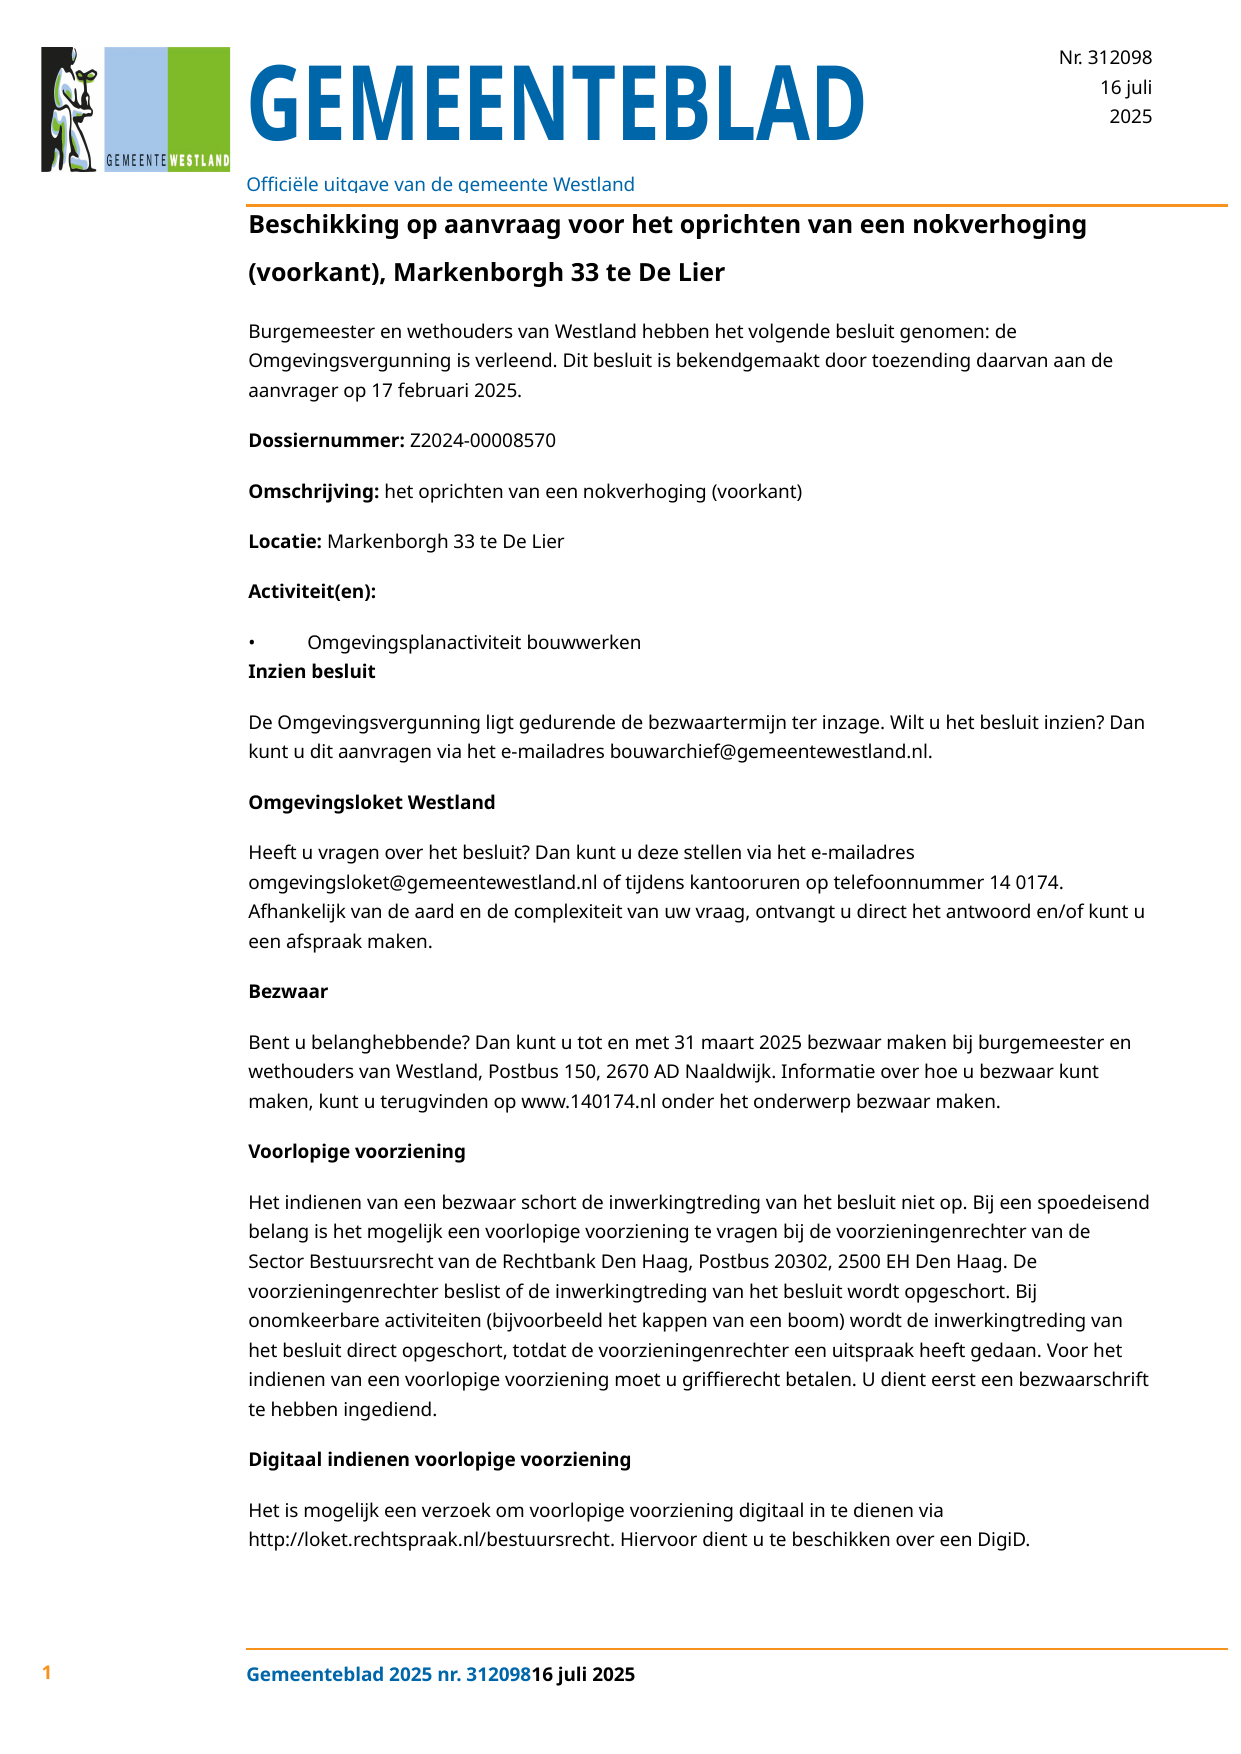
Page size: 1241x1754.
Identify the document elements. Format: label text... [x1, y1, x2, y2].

list Omgevingsplanactiviteit bouwwerken [248, 629, 1152, 655]
text Digitaal indienen voorlopige voorziening [248, 1447, 1152, 1472]
text Inzien besluit [248, 659, 1152, 684]
text Voorlopige voorziening [248, 1139, 1152, 1164]
text Bezwaar [248, 979, 1152, 1004]
text Omschrijving: het oprichten van een nokverhoging (voorkant) [248, 478, 1152, 504]
text Dossiernummer: Z2024-00008570 [248, 427, 1152, 453]
text De Omgevingsvergunning ligt gedurende de bezwaartermijn ter inzage. Wilt u het besluit inzien? Dan kunt u dit aanvragen via het e-mailadres bouwarchief@gemeentewestland.nl. [248, 709, 1152, 764]
picture [41, 47, 231, 172]
text Het indienen van een bezwaar schort de inwerkingtreding van het besluit niet op. Bij een spoedeisend belang is het mogelijk een voorlopige voorziening te vragen bij de voorzieningenrechter van de Sector Bestuursrecht van de Rechtbank Den Haag, Postbus 20302, 2500 EH Den Haag. De voorzieningenrechter beslist of de inwerkingtreding van het besluit wordt opgeschort. Bij onomkeerbare activiteiten (bijvoorbeeld het kappen van een boom) wordt de inwerkingtreding van het besluit direct opgeschort, totdat de voorzieningenrechter een uitspraak heeft gedaan. Voor het indienen van een voorlopige voorziening moet u griffierecht betalen. U dient eerst een bezwaarschrift te hebben ingediend. [248, 1189, 1152, 1422]
text Bent u belanghebbende? Dan kunt u tot en met 31 maart 2025 bezwaar maken bij burgemeester en wethouders van Westland, Postbus 150, 2670 AD Naaldwijk. Informatie over hoe u bezwaar kunt maken, kunt u terugvinden op www.140174.nl onder het onderwerp bezwaar maken. [248, 1029, 1152, 1114]
text Burgemeester en wethouders van Westland hebben het volgende besluit genomen: de Omgevingsvergunning is verleend. Dit besluit is bekendgemaakt door toezending daarvan aan de aanvrager op 17 februari 2025. [248, 318, 1152, 403]
text Heeft u vragen over het besluit? Dan kunt u deze stellen via het e-mailadres omgevingsloket@gemeentewestland.nl of tijdens kantooruren op telefoonnummer 14 0174. Afhankelijk van de aard en de complexiteit van uw vraag, ontvangt u direct het antwoord en/of kunt u een afspraak maken. [248, 839, 1152, 954]
text Activiteit(en): [248, 579, 1152, 604]
text Beschikking op aanvraag voor het oprichten van een nokverhoging (voorkant), Markenborgh 33 te De Lier [248, 207, 1152, 288]
text Het is mogelijk een verzoek om voorlopige voorziening digitaal in te dienen via http://loket.rechtspraak.nl/bestuursrecht. Hiervoor dient u te beschikken over een DigiD. [248, 1497, 1152, 1552]
text Locatie: Markenborgh 33 te De Lier [248, 528, 1152, 554]
text Omgevingsloket Westland [248, 789, 1152, 815]
